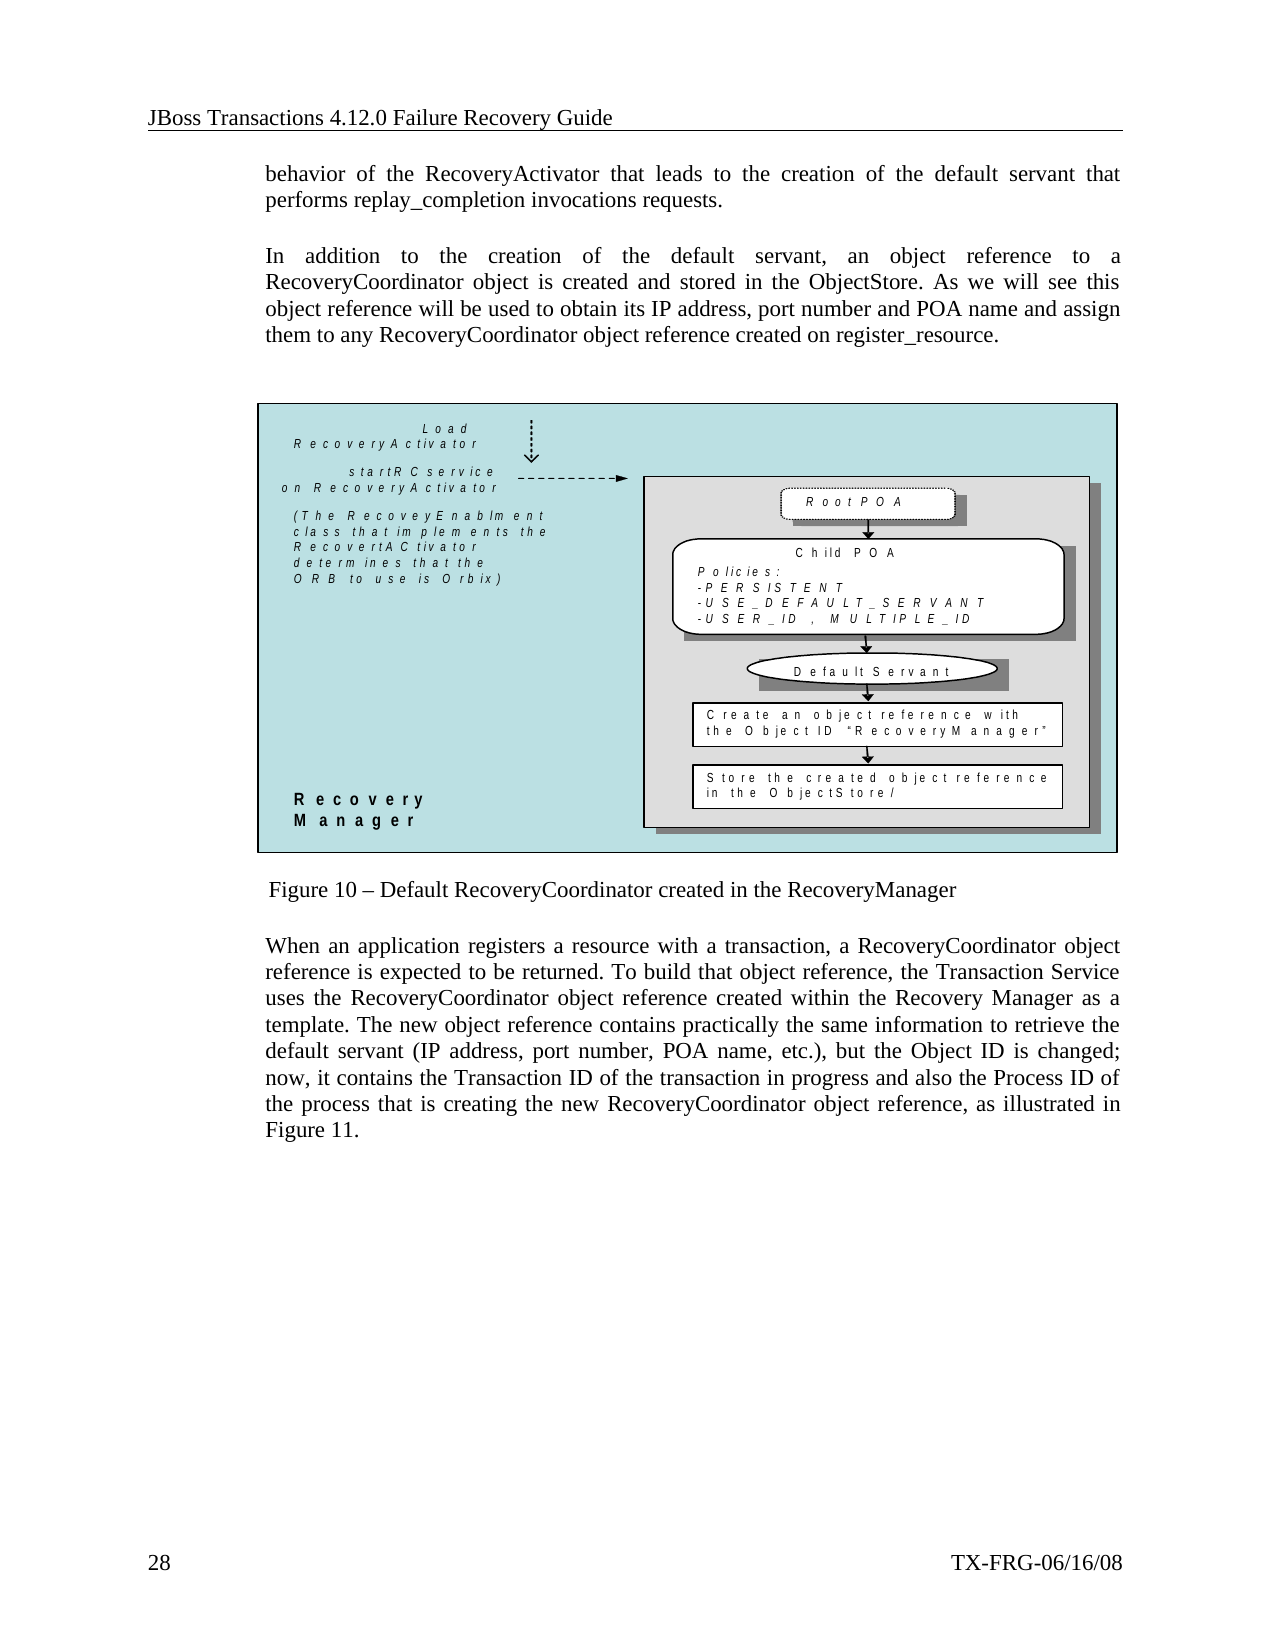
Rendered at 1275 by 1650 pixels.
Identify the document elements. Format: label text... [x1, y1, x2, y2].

text When an application registers a resource with a transaction, a RecoveryCoordinator object reference is expected to be returned. To build that object reference, the Transaction Service uses the RecoveryCoordinator object reference created within the Recovery Manager as a template. The new object reference contains practically the same information to retrieve the default servant (IP address, port number, POA name, etc.), but the Object ID is changed; now, it contains the Transaction ID of the transaction in progress and also the Process ID of the process that is creating the new RecoveryCoordinator object reference, as illustrated in Figure 11. [265, 932, 1122, 1143]
text In addition to the creation of the default servant, an object reference to a RecoveryCoordinator object is created and stored in the ObjectStore. As we will see this object reference will be used to obtain its IP address, port number and POA name and assign them to any RecoveryCoordinator object reference created on register_resource. [265, 242, 1122, 347]
text Figure 10 – Default RecoveryCoordinator created in the RecoveryManager [268, 876, 1122, 903]
text behavior of the RecoveryActivator that leads to the creation of the default servant that performs replay_completion invocations requests. [265, 160, 1122, 213]
